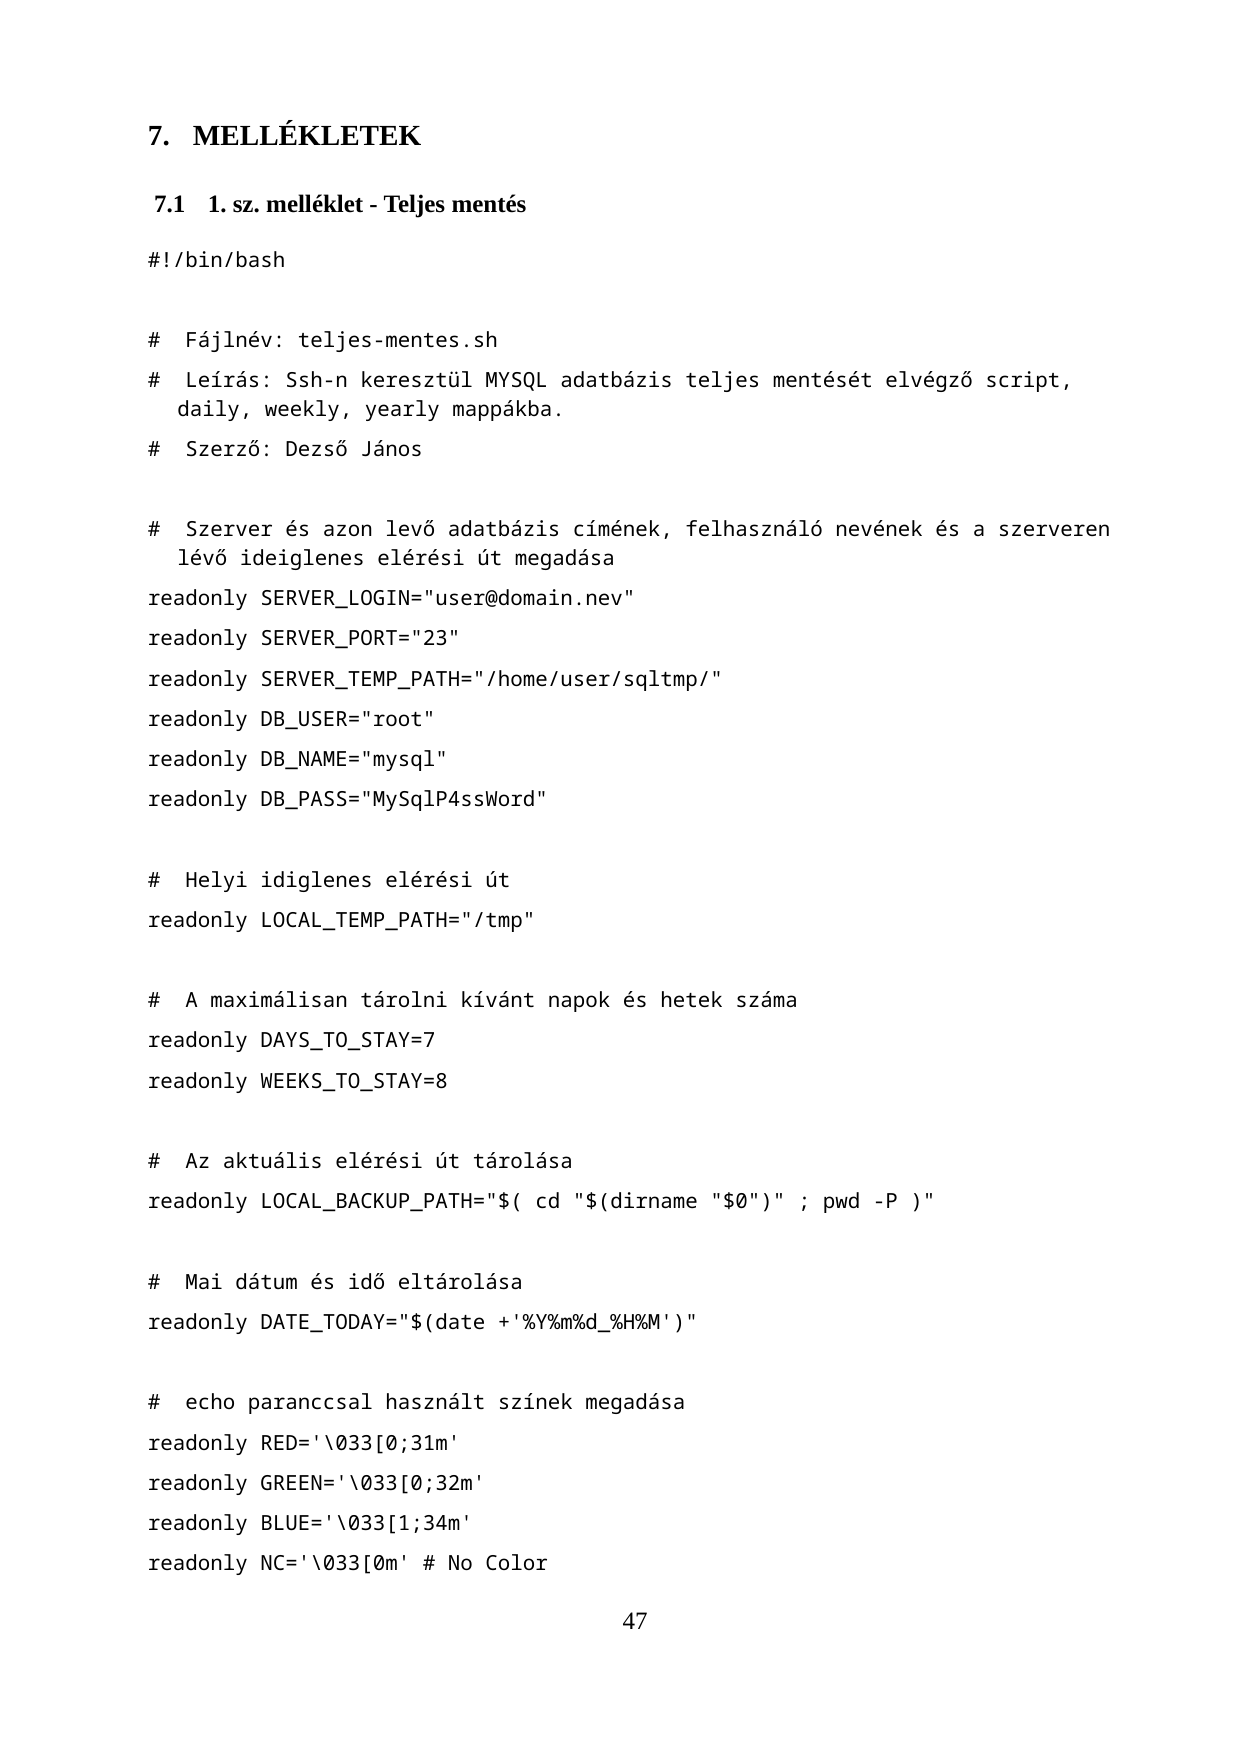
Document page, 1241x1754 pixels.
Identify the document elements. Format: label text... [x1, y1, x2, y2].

subtitle 1. sz. melléklet - Teljes mentés [148, 189, 1122, 218]
text #!/bin/bash [148, 245, 1122, 273]
text readonly SERVER_TEMP_PATH="/home/user/sqltmp/" [148, 664, 1122, 692]
text # Szerver és azon levő adatbázis címének, felhasználó nevének és a szerveren lévő ideiglenes elérési út megadása [148, 514, 1122, 571]
text readonly NC='\033[0m' # No Color [148, 1548, 1122, 1577]
text readonly DB_NAME="mysql" [148, 744, 1122, 772]
text # echo paranccsal használt színek megadása [148, 1387, 1122, 1416]
text # Leírás: Ssh-n keresztül MYSQL adatbázis teljes mentését elvégző script, daily, weekly, yearly mappákba. [148, 366, 1122, 422]
text readonly WEEKS_TO_STAY=8 [148, 1066, 1122, 1094]
text # Szerző: Dezső János [148, 434, 1122, 463]
text readonly LOCAL_BACKUP_PATH="$( cd "$(dirname "$0")" ; pwd -P )" [148, 1186, 1122, 1215]
text readonly DAYS_TO_STAY=7 [148, 1026, 1122, 1054]
text readonly GREEN='\033[0;32m' [148, 1468, 1122, 1496]
text readonly BLUE='\033[1;34m' [148, 1508, 1122, 1536]
text readonly RED='\033[0;31m' [148, 1428, 1122, 1456]
text # Helyi idiglenes elérési út [148, 865, 1122, 893]
text readonly DB_PASS="MySqlP4ssWord" [148, 784, 1122, 813]
text # A maximálisan tárolni kívánt napok és hetek száma [148, 985, 1122, 1014]
text readonly SERVER_PORT="23" [148, 623, 1122, 652]
text # Mai dátum és idő eltárolása [148, 1267, 1122, 1295]
text readonly DB_USER="root" [148, 704, 1122, 732]
text readonly SERVER_LOGIN="user@domain.nev" [148, 583, 1122, 612]
text # Az aktuális elérési út tárolása [148, 1146, 1122, 1174]
text readonly LOCAL_TEMP_PATH="/tmp" [148, 905, 1122, 933]
subtitle MELLÉKLETEK [148, 118, 1122, 152]
text # Fájlnév: teljes-mentes.sh [148, 325, 1122, 354]
text readonly DATE_TODAY="$(date +'%Y%m%d_%H%M')" [148, 1307, 1122, 1335]
